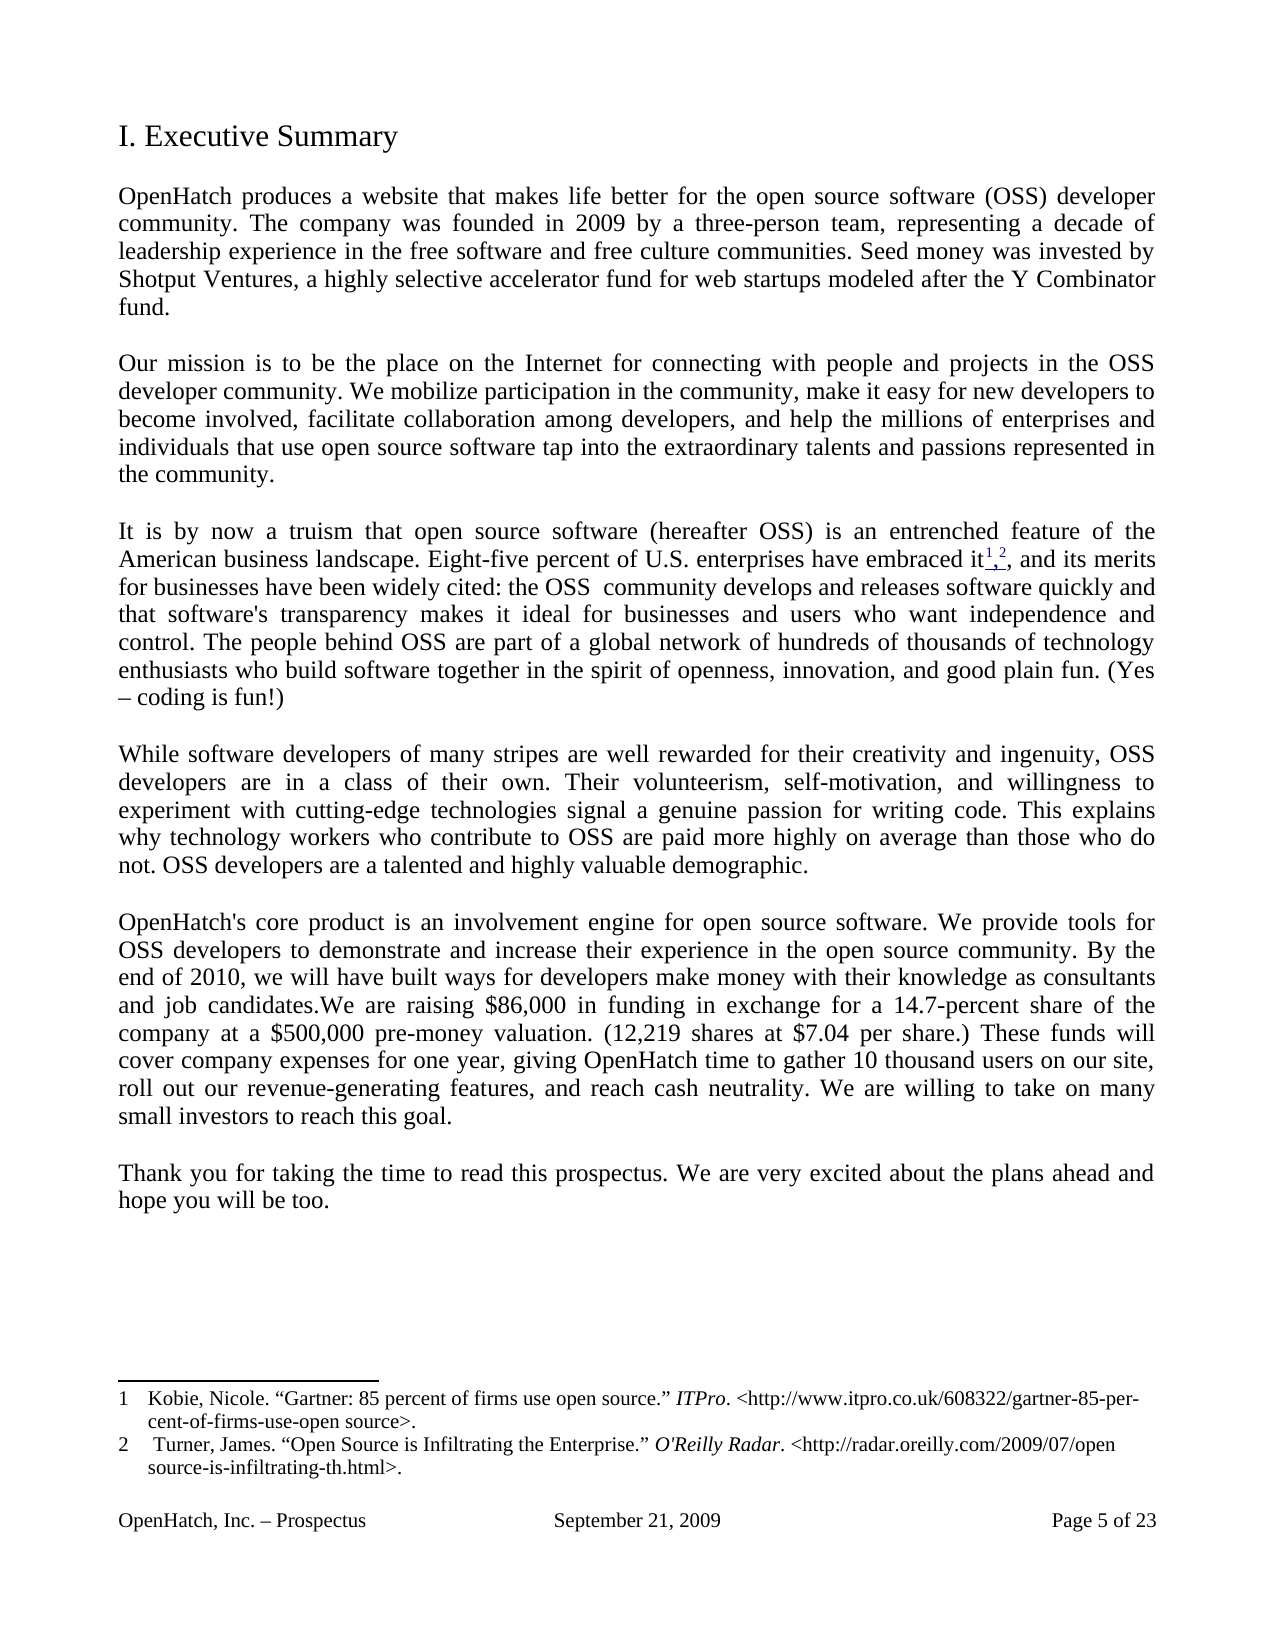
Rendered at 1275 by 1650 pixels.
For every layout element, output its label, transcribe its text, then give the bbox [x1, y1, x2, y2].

text OpenHatch produces a website that makes life better for the open source software (OSS) developer community. The company was founded in 2009 by a three-person team, representing a decade of leadership experience in the free software and free culture communities. Seed money was invested by Shotput Ventures, a highly selective accelerator fund for web startups modeled after the Y Combinator fund. [118, 182, 1156, 320]
text Our mission is to be the place on the Internet for connecting with people and projects in the OSS developer community. We mobilize participation in the community, make it easy for new developers to become involved, facilitate collaboration among developers, and help the millions of enterprises and individuals that use open source software tap into the extraordinary talents and passions represented in the community. [118, 349, 1156, 488]
text OpenHatch's core product is an involvement engine for open source software. We provide tools for OSS developers to demonstrate and increase their experience in the open source community. By the end of 2010, we will have built ways for developers make money with their knowledge as consultants and job candidates.We are raising $86,000 in funding in exchange for a 14.7-percent share of the company at a $500,000 pre-money valuation. (12,219 shares at $7.04 per share.) These funds will cover company expenses for one year, giving OpenHatch time to gather 10 thousand users on our site, roll out our revenue-generating features, and reach cash neutrality. We are willing to take on many small investors to reach this goal. [118, 908, 1156, 1130]
text While software developers of many stripes are well rewarded for their creativity and ingenuity, OSS developers are in a class of their own. Their volunteerism, self-motivation, and willingness to experiment with cutting-edge technologies signal a genuine passion for writing code. This explains why technology workers who contribute to OSS are paid more highly on average than those who do not. OSS developers are a talented and highly valuable demographic. [118, 740, 1156, 879]
text Thank you for taking the time to read this prospectus. We are very excited about the plans ahead and hope you will be too. [118, 1159, 1156, 1214]
text Kobie, Nicole. “Gartner: 85 percent of firms use open source.” ITPro. <http://www.itpro.co.uk/608322/gartner-85-per-cent-of-firms-use-open source>. [118, 1387, 1156, 1433]
text I. Executive Summary [118, 118, 1156, 153]
text Turner, James. “Open Source is Infiltrating the Enterprise.” O'Reilly Radar. <http://radar.oreilly.com/2009/07/open source-is-infiltrating-th.html>. [118, 1433, 1156, 1479]
text It is by now a truism that open source software (hereafter OSS) is an entrenched feature of the American business landscape. Eight-five percent of U.S. enterprises have embraced it,, and its merits for businesses have been widely cited: the OSS community develops and releases software quickly and that software's transparency makes it ideal for businesses and users who want independence and control. The people behind OSS are part of a global network of hundreds of thousands of technology enthusiasts who build software together in the spirit of openness, innovation, and good plain fun. (Yes – coding is fun!) [118, 517, 1156, 711]
